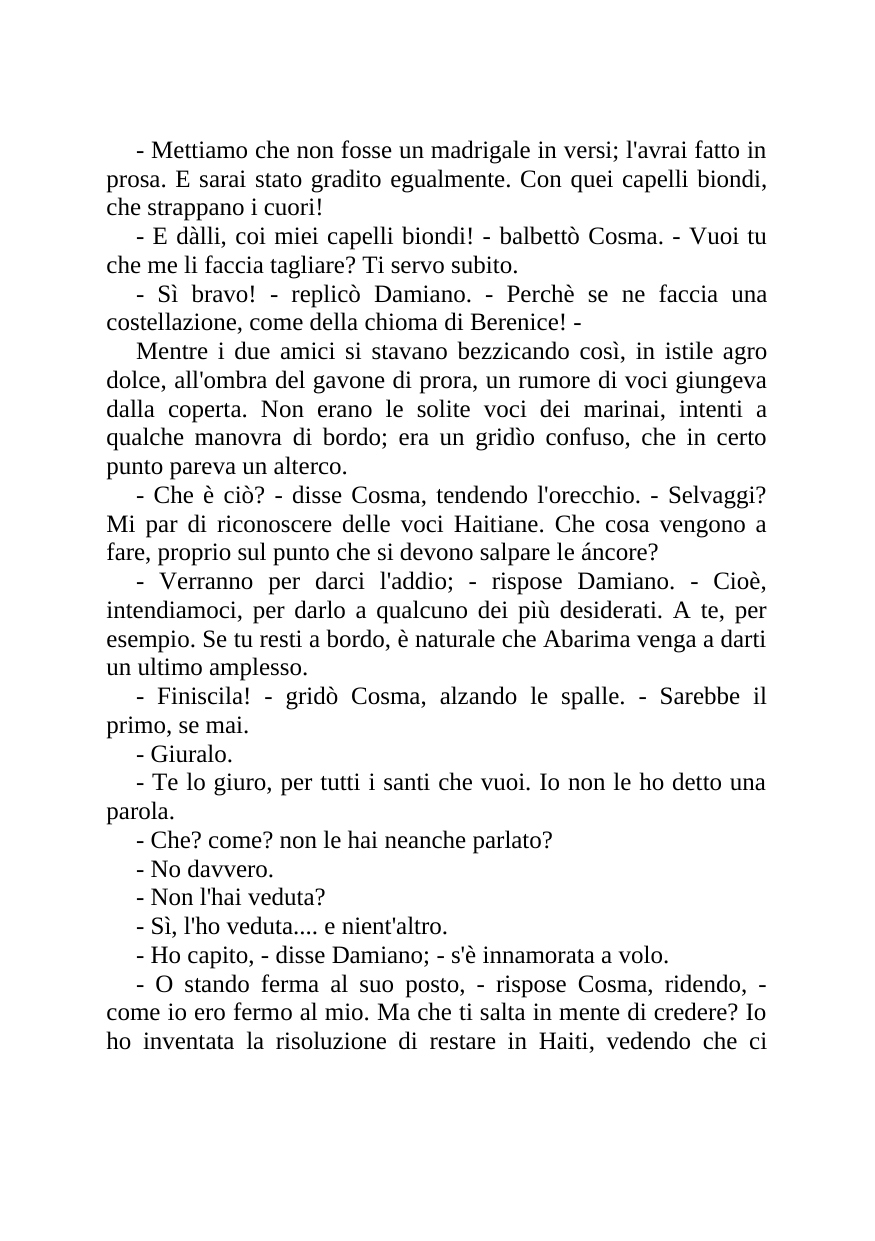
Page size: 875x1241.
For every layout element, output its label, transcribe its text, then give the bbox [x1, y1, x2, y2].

text - No davvero. [106, 854, 768, 882]
text - Non l'hai veduta? [106, 882, 768, 911]
text - Giuralo. [106, 739, 768, 767]
text - Che? come? non le hai neanche parlato? [106, 825, 768, 854]
text - Finiscila! - gridò Cosma, alzando le spalle. - Sarebbe il primo, se mai. [106, 681, 768, 739]
text - Sì bravo! - replicò Damiano. - Perchè se ne faccia una costellazione, come della chioma di Berenice! - [106, 279, 768, 336]
text - E dàlli, coi miei capelli biondi! - balbettò Cosma. - Vuoi tu che me li faccia tagliare? Ti servo subito. [106, 221, 768, 279]
text Mentre i due amici si stavano bezzicando così, in istile agro dolce, all'ombra del gavone di prora, un rumore di voci giungeva dalla coperta. Non erano le solite voci dei marinai, intenti a qualche manovra di bordo; era un gridìo confuso, che in certo punto pareva un alterco. [106, 336, 768, 480]
text - Sì, l'ho veduta.... e nient'altro. [106, 911, 768, 940]
text - Mettiamo che non fosse un madrigale in versi; l'avrai fatto in prosa. E sarai stato gradito egualmente. Con quei capelli biondi, che strappano i cuori! [106, 135, 768, 221]
text - Verranno per darci l'addio; - rispose Damiano. - Cioè, intendiamoci, per darlo a qualcuno dei più desiderati. A te, per esempio. Se tu resti a bordo, è naturale che Abarima venga a darti un ultimo amplesso. [106, 566, 768, 681]
text - Che è ciò? - disse Cosma, tendendo l'orecchio. - Selvaggi? Mi par di riconoscere delle voci Haitiane. Che cosa vengono a fare, proprio sul punto che si devono salpare le áncore? [106, 480, 768, 566]
text - Te lo giuro, per tutti i santi che vuoi. Io non le ho detto una parola. [106, 767, 768, 825]
text - O stando ferma al suo posto, - rispose Cosma, ridendo, - come io ero fermo al mio. Ma che ti salta in mente di credere? Io ho inventata la risoluzione di restare in Haiti, vedendo che ci [106, 969, 768, 1055]
text - Ho capito, - disse Damiano; - s'è innamorata a volo. [106, 940, 768, 969]
